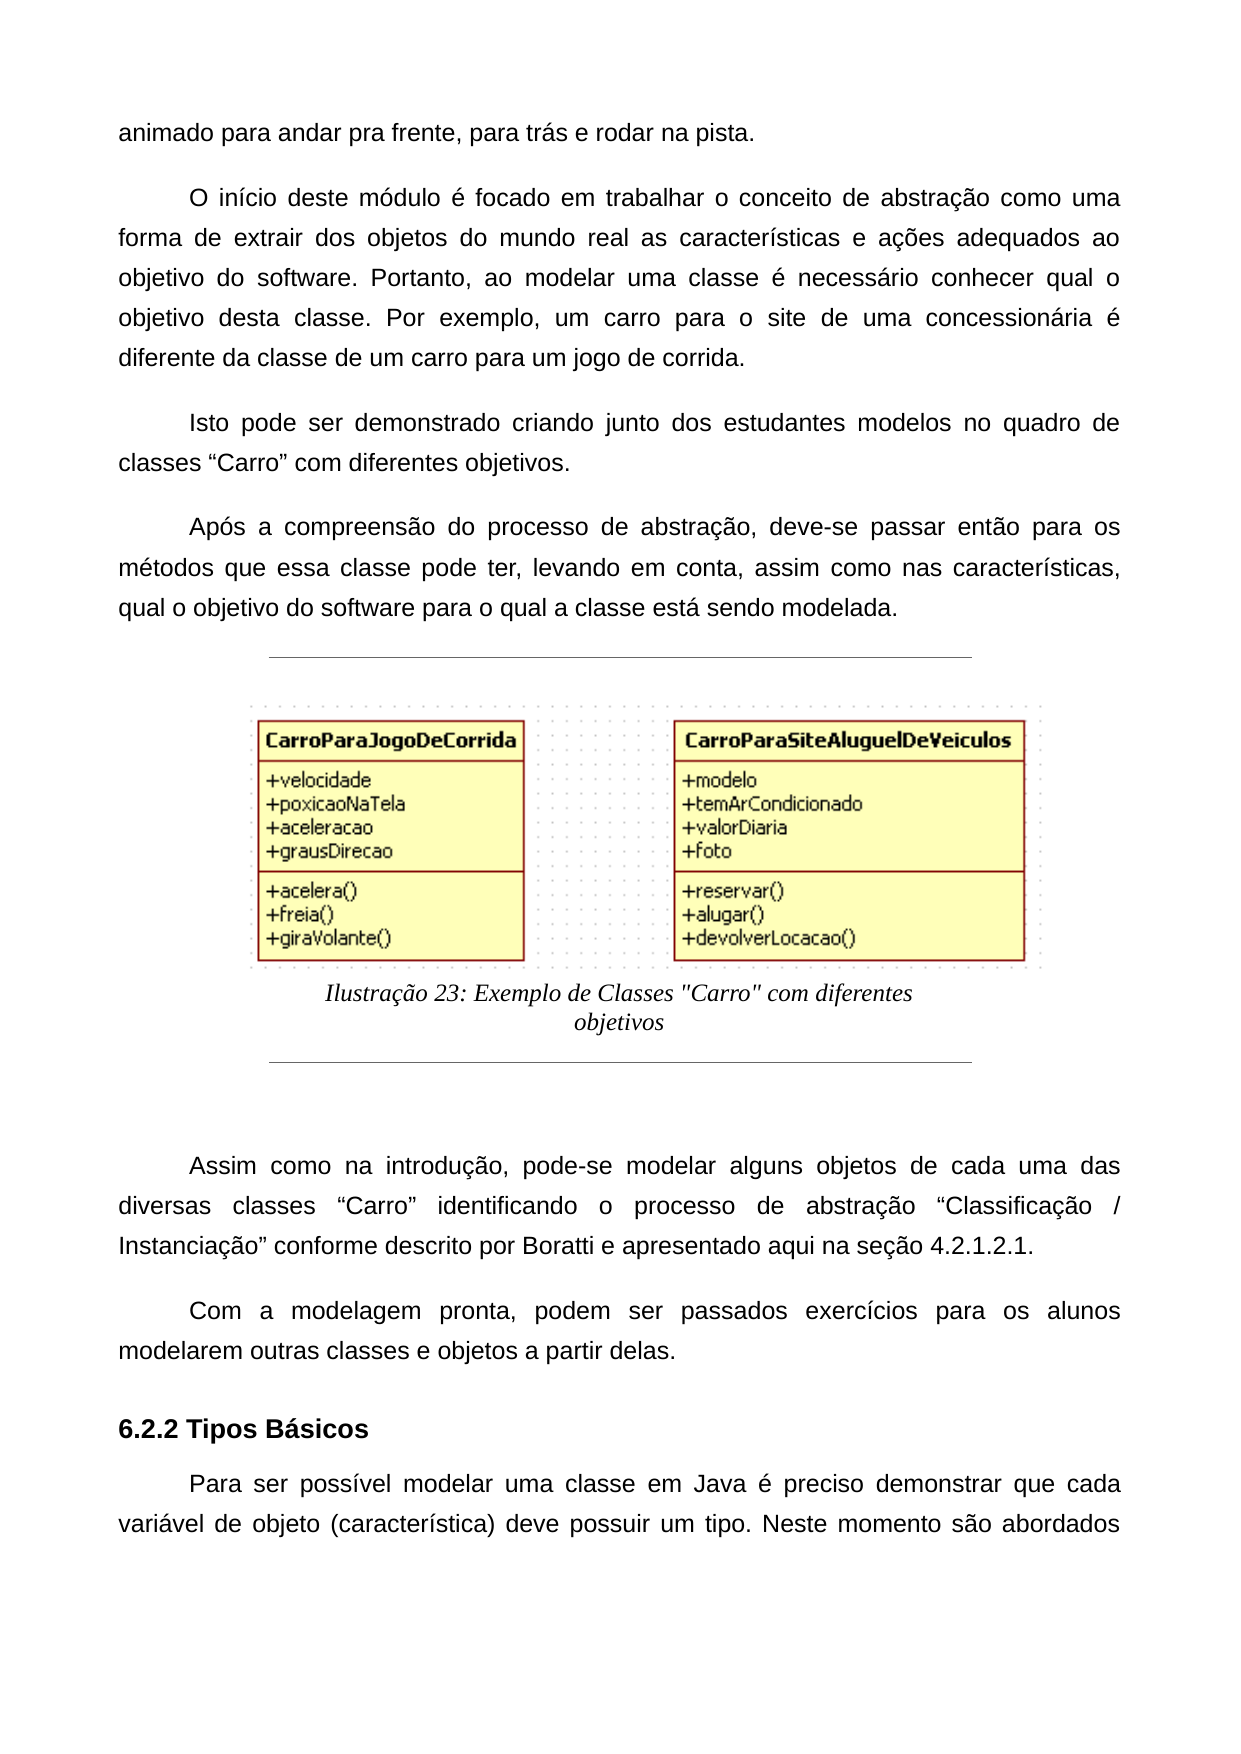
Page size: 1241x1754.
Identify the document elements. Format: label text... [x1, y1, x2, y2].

text O início deste módulo é focado em trabalhar o conceito de abstração como uma forma de extrair dos objetos do mundo real as características e ações adequados ao objetivo do software. Portanto, ao modelar uma classe é necessário conhecer qual o objetivo desta classe. Por exemplo, um carro para o site de uma concessionária é diferente da classe de um carro para um jogo de corrida. [118, 182, 1122, 372]
picture [240, 697, 1047, 978]
text Após a compreensão do processo de abstração, deve-se passar então para os métodos que essa classe pode ter, levando em conta, assim como nas características, qual o objetivo do software para o qual a classe está sendo modelada. [118, 512, 1122, 621]
text Isto pode ser demonstrado criando junto dos estudantes modelos no quadro de classes “Carro” com diferentes objetivos. [118, 408, 1122, 477]
subtitle 6.2.2 Tipos Básicos [118, 1413, 1122, 1445]
text Ilustração 23: Exemplo de Classes "Carro" com diferentes objetivos [295, 978, 945, 1035]
text Para ser possível modelar uma classe em Java é preciso demonstrar que cada variável de objeto (característica) deve possuir um tipo. Neste momento são abordados [118, 1469, 1122, 1538]
text animado para andar pra frente, para trás e rodar na pista. [118, 118, 1122, 147]
text Assim como na introdução, pode-se modelar alguns objetos de cada uma das diversas classes “Carro” identificando o processo de abstração “Classificação / Instanciação” conforme descrito por Boratti e apresentado aqui na seção 4.2.1.2.1. [118, 1151, 1122, 1260]
text Com a modelagem pronta, podem ser passados exercícios para os alunos modelarem outras classes e objetos a partir delas. [118, 1296, 1122, 1364]
